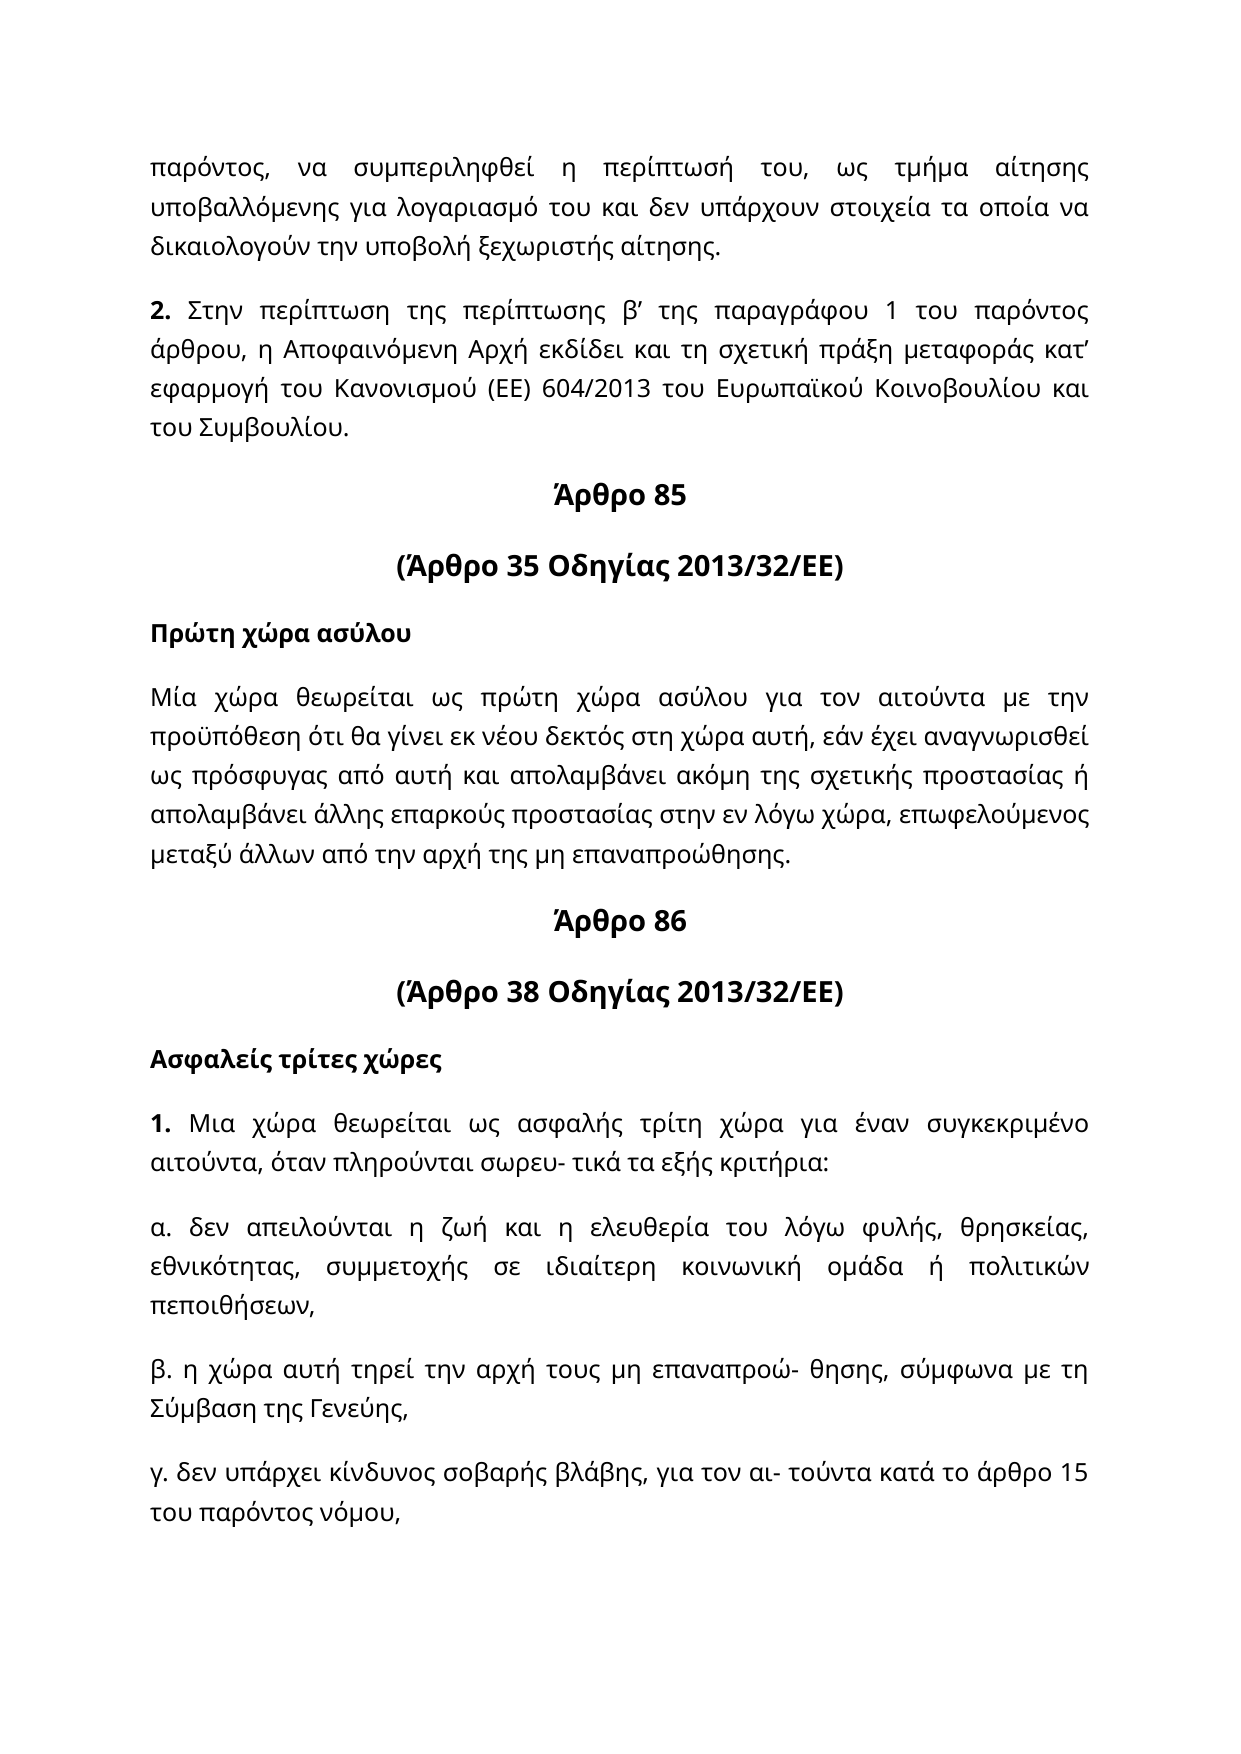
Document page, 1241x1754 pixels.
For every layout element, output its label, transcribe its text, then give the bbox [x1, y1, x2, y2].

subtitle (Άρθρο 38 Οδηγίας 2013/32/ΕΕ) [150, 971, 1090, 1011]
text β. η χώρα αυτή τηρεί την αρχή τους μη επαναπροώ- θησης, σύμφωνα με τη Σύμβαση της Γενεύης, [150, 1352, 1090, 1425]
text Ασφαλείς τρίτες χώρες [150, 1042, 1090, 1076]
text Μία χώρα θεωρείται ως πρώτη χώρα ασύλου για τον αιτούντα με την προϋπόθεση ότι θα γίνει εκ νέου δεκτός στη χώρα αυτή, εάν έχει αναγνωρισθεί ως πρόσφυγας από αυτή και απολαμβάνει ακόμη της σχετικής προστασίας ή απολαμβάνει άλλης επαρκούς προστασίας στην εν λόγω χώρα, επωφελούμενος μεταξύ άλλων από την αρχή της μη επαναπροώθησης. [150, 679, 1090, 870]
subtitle Άρθρο 85 [150, 474, 1090, 514]
text γ. δεν υπάρχει κίνδυνος σοβαρής βλάβης, για τον αι- τούντα κατά το άρθρο 15 του παρόντος νόμου, [150, 1455, 1090, 1528]
text 2. Στην περίπτωση της περίπτωσης β’ της παραγράφου 1 του παρόντος άρθρου, η Αποφαινόμενη Αρχή εκδίδει και τη σχετική πράξη μεταφοράς κατ’ εφαρμογή του Κανονισμού (ΕΕ) 604/2013 του Ευρωπαϊκού Κοινοβουλίου και του Συμβουλίου. [150, 292, 1090, 444]
subtitle Άρθρο 86 [150, 900, 1090, 940]
text 1. Μια χώρα θεωρείται ως ασφαλής τρίτη χώρα για έναν συγκεκριμένο αιτούντα, όταν πληρούνται σωρευ- τικά τα εξής κριτήρια: [150, 1106, 1090, 1179]
text α. δεν απειλούνται η ζωή και η ελευθερία του λόγω φυλής, θρησκείας, εθνικότητας, συμμετοχής σε ιδιαίτερη κοινωνική ομάδα ή πολιτικών πεποιθήσεων, [150, 1209, 1090, 1322]
subtitle (Άρθρο 35 Οδηγίας 2013/32/ΕΕ) [150, 545, 1090, 584]
text παρόντος, να συμπεριληφθεί η περίπτωσή του, ως τμήμα αίτησης υποβαλλόμενης για λογαριασμό του και δεν υπάρχουν στοιχεία τα οποία να δικαιολογούν την υποβολή ξεχωριστής αίτησης. [150, 150, 1090, 262]
text Πρώτη χώρα ασύλου [150, 615, 1090, 649]
